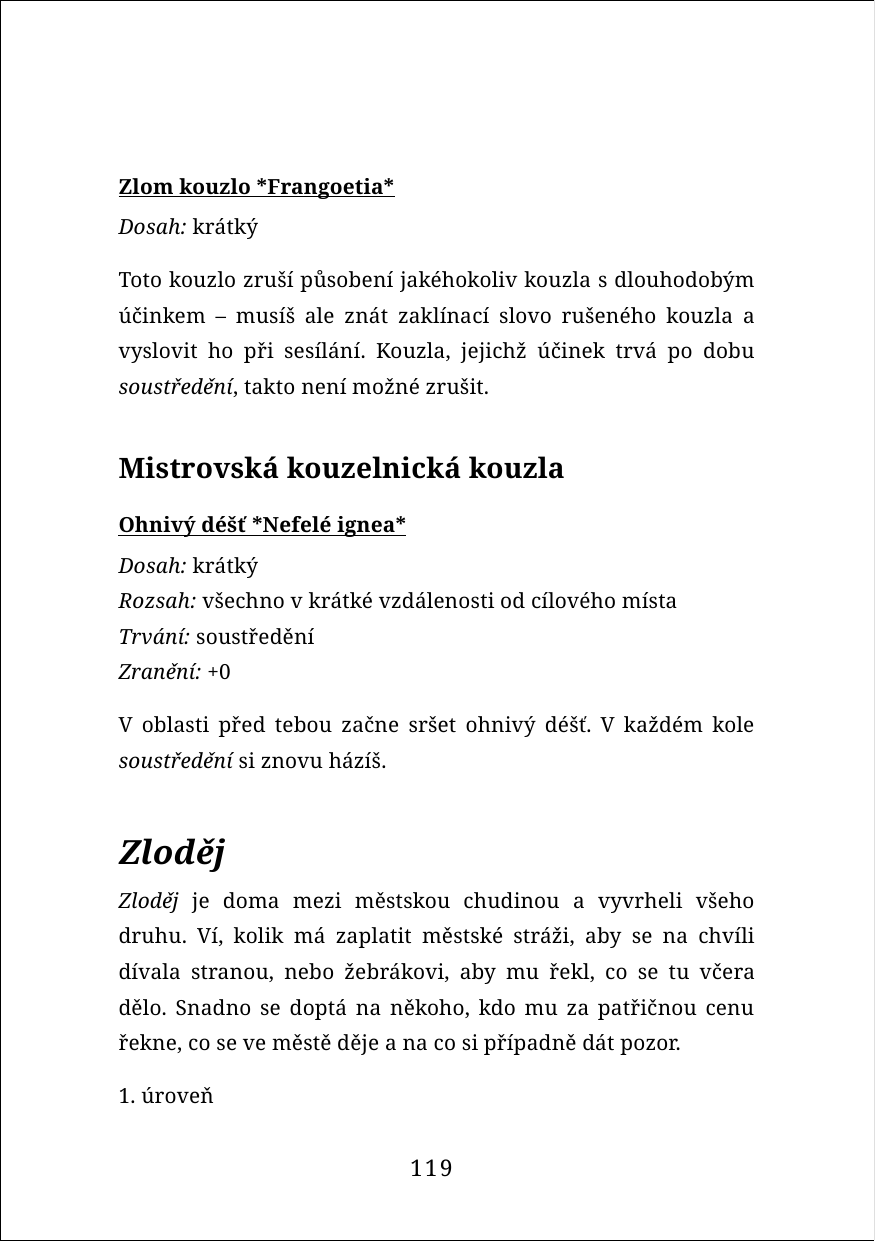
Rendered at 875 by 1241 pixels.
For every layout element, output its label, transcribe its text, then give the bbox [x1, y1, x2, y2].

text V oblasti před tebou začne sršet ohnivý déšť. V každém kole soustředění si znovu házíš. [118, 711, 756, 774]
subtitle Ohnivý déšť *Nefelé ignea* [118, 511, 756, 539]
subtitle Mistrovská kouzelnická kouzla [118, 449, 756, 487]
text Dosah: krátký Rozsah: všechno v krátké vzdálenosti od cílového místa Trvání: soustředění Zranění: +0 [118, 551, 756, 686]
text Dosah: krátký [118, 212, 756, 240]
subtitle Zlom kouzlo *Frangoetia* [118, 172, 756, 200]
subtitle Zloděj [118, 829, 756, 874]
text 1. úroveň [118, 1081, 756, 1110]
text Toto kouzlo zruší působení jakéhokoliv kouzla s dlouhodobým účinkem – musíš ale znát zaklínací slovo rušeného kouzla a vyslovit ho při sesílání. Kouzla, jejichž účinek trvá po dobu soustředění, takto není možné zrušit. [118, 265, 756, 400]
text Zloděj je doma mezi městskou chudinou a vyvrheli všeho druhu. Ví, kolik má zaplatit městské stráži, aby se na chvíli dívala stranou, nebo žebrákovi, aby mu řekl, co se tu včera dělo. Snadno se doptá na někoho, kdo mu za patřičnou cenu řekne, co se ve městě děje a na co si případně dát pozor. [118, 886, 756, 1057]
